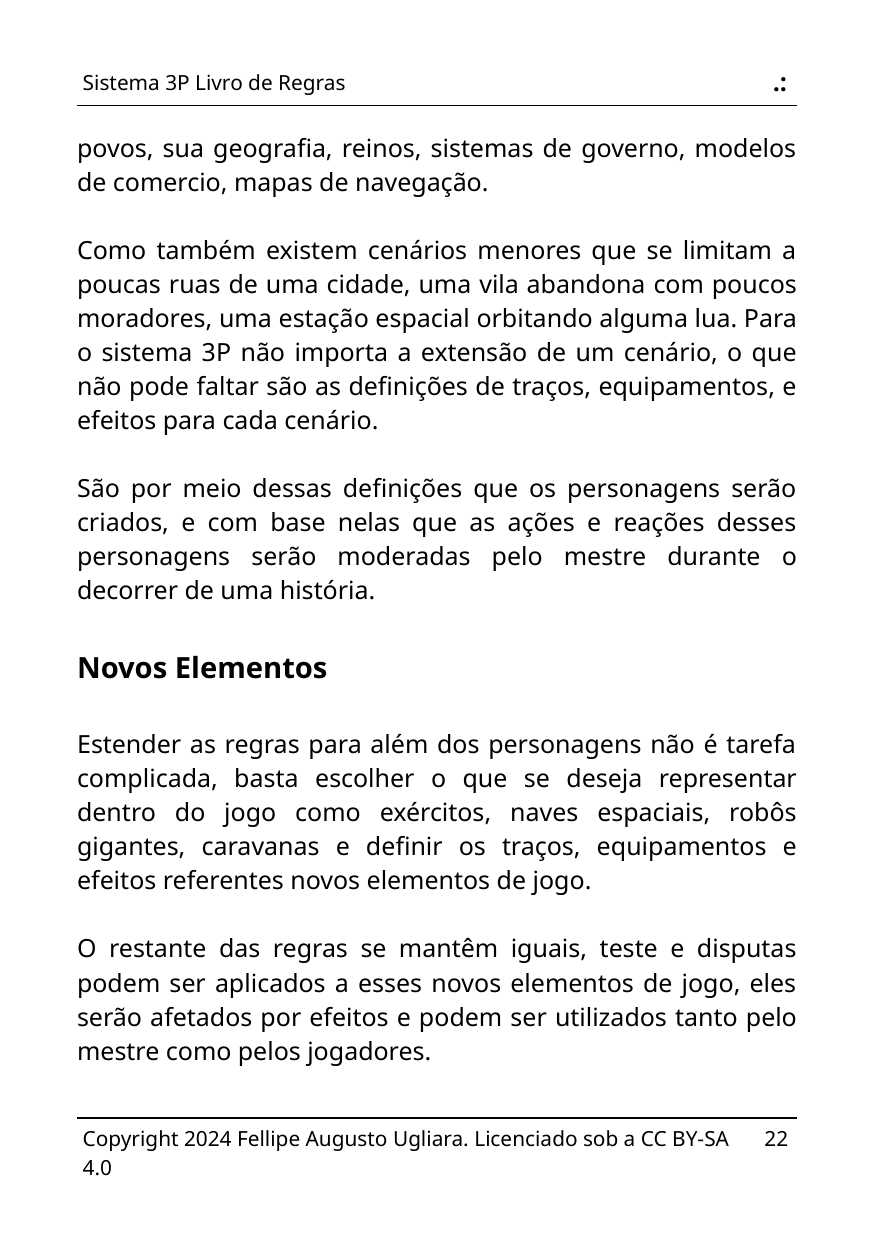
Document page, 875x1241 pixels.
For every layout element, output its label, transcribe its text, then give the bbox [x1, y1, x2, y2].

text povos, sua geografia, reinos, sistemas de governo, modelos de comercio, mapas de navegação. [77, 130, 797, 198]
text O restante das regras se mantêm iguais, teste e disputas podem ser aplicados a esses novos elementos de jogo, eles serão afetados por efeitos e podem ser utilizados tanto pelo mestre como pelos jogadores. [77, 931, 797, 1067]
text Como também existem cenários menores que se limitam a poucas ruas de uma cidade, uma vila abandona com poucos moradores, uma estação espacial orbitando alguma lua. Para o sistema 3P não importa a extensão de um cenário, o que não pode faltar são as definições de traços, equipamentos, e efeitos para cada cenário. [77, 232, 797, 437]
text São por meio dessas definições que os personagens serão criados, e com base nelas que as ações e reações desses personagens serão moderadas pelo mestre durante o decorrer de uma história. [77, 471, 797, 607]
subtitle Novos Elementos [77, 647, 797, 687]
text Estender as regras para além dos personagens não é tarefa complicada, basta escolher o que se deseja representar dentro do jogo como exércitos, naves espaciais, robôs gigantes, caravanas e definir os traços, equipamentos e efeitos referentes novos elementos de jogo. [77, 727, 797, 897]
